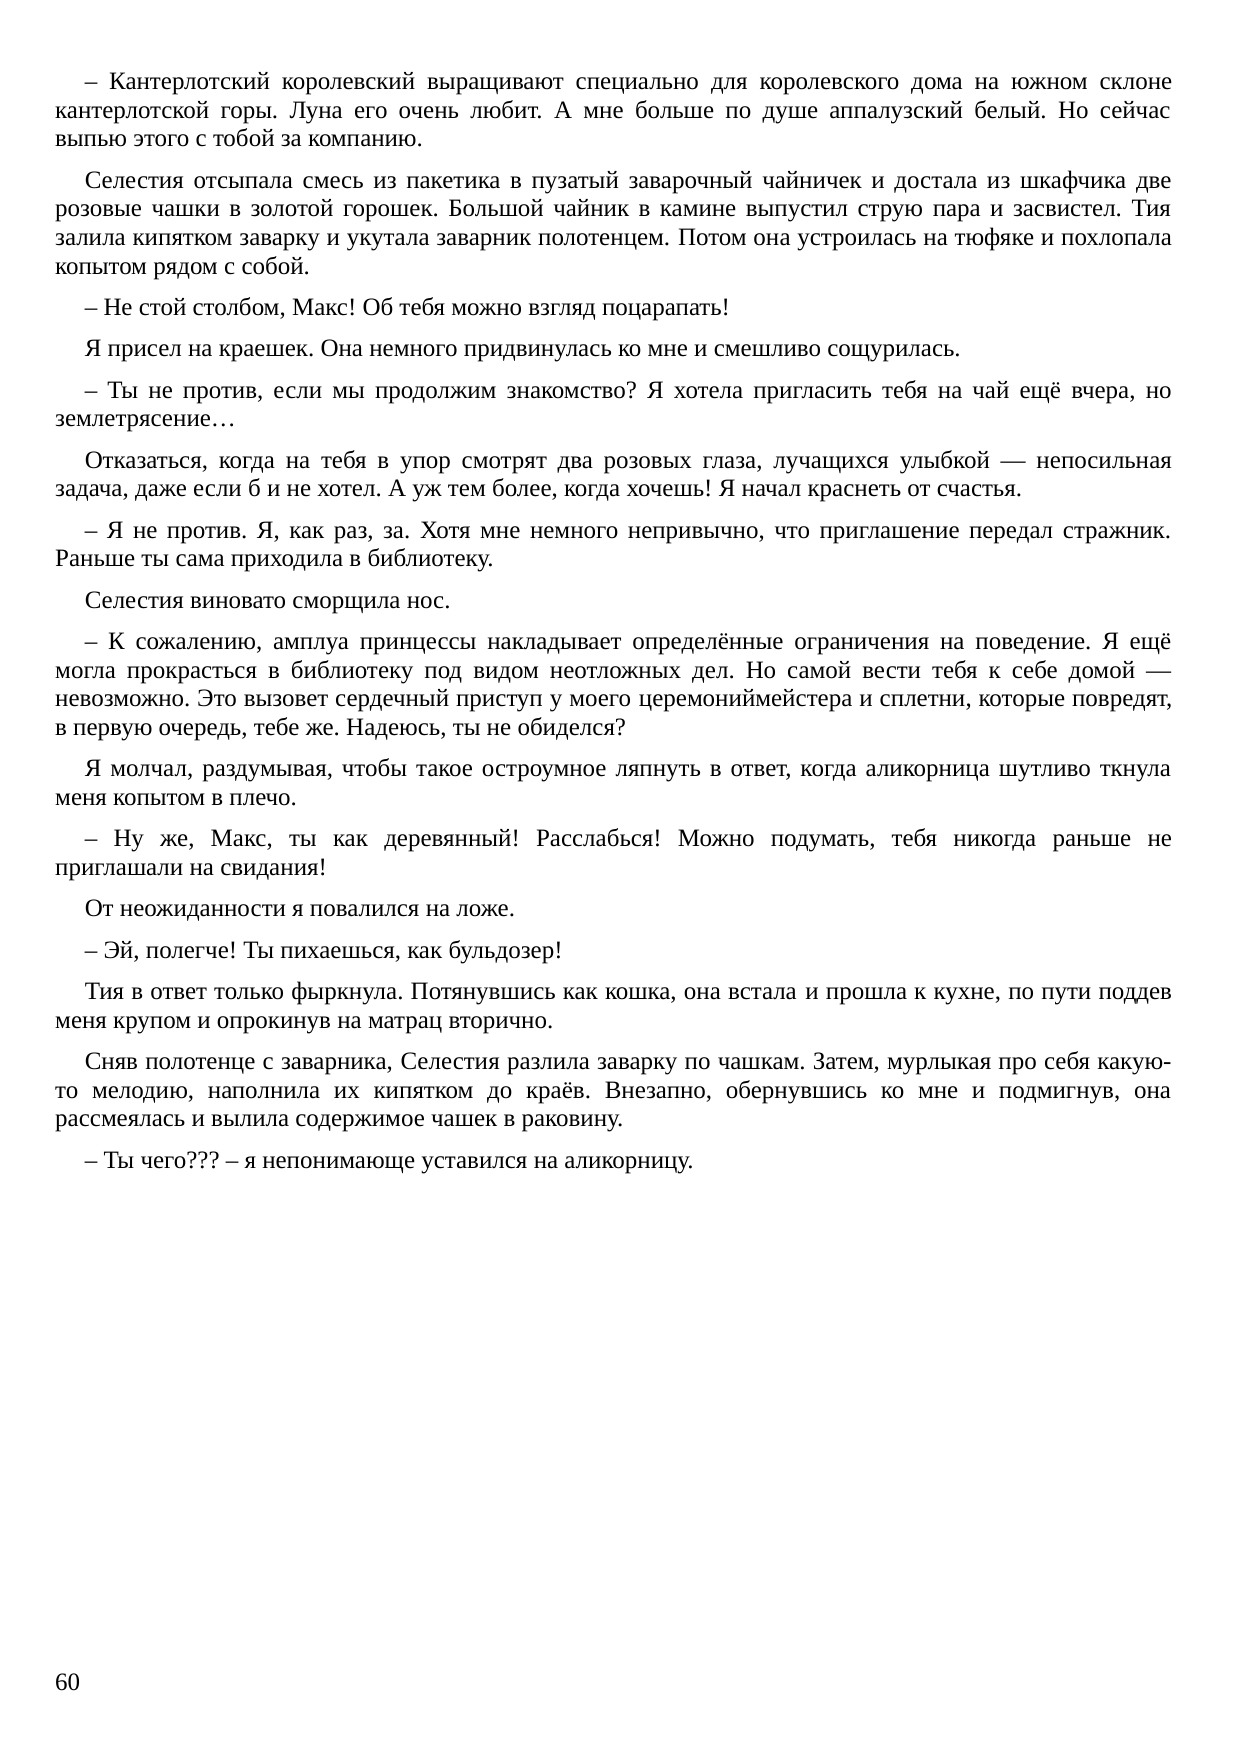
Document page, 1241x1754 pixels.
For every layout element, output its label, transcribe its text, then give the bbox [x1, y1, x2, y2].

text – Ну же, Макс, ты как деревянный! Расслабься! Можно подумать, тебя никогда раньше не приглашали на свидания! [55, 823, 1173, 881]
text – Кантерлотский королевский выращивают специально для королевского дома на южном склоне кантерлотской горы. Луна его очень любит. А мне больше по душе аппалузский белый. Но сейчас выпью этого с тобой за компанию. [55, 66, 1173, 152]
text Селестия виновато сморщила нос. [55, 585, 1173, 613]
text Я молчал, раздумывая, чтобы такое остроумное ляпнуть в ответ, когда аликорница шутливо ткнула меня копытом в плечо. [55, 753, 1173, 811]
text Тия в ответ только фыркнула. Потянувшись как кошка, она встала и прошла к кухне, по пути поддев меня крупом и опрокинув на матрац вторично. [55, 976, 1173, 1033]
text – Ты не против, если мы продолжим знакомство? Я хотела пригласить тебя на чай ещё вчера, но землетрясение… [55, 375, 1173, 432]
text – Ты чего??? – я непонимающе уставился на аликорницу. [55, 1145, 1173, 1173]
text – Эй, полегче! Ты пихаешься, как бульдозер! [55, 935, 1173, 963]
text От неожиданности я повалился на ложе. [55, 893, 1173, 922]
text Я присел на краешек. Она немного придвинулась ко мне и смешливо сощурилась. [55, 333, 1173, 362]
text – К сожалению, амплуа принцессы накладывает определённые ограничения на поведение. Я ещё могла прокрасться в библиотеку под видом неотложных дел. Но самой вести тебя к себе домой — невозможно. Это вызовет сердечный приступ у моего церемониймейстера и сплетни, которые повредят, в первую очередь, тебе же. Надеюсь, ты не обиделся? [55, 626, 1173, 741]
text Сняв полотенце с заварника, Селестия разлила заварку по чашкам. Затем, мурлыкая про себя какую-то мелодию, наполнила их кипятком до краёв. Внезапно, обернувшись ко мне и подмигнув, она рассмеялась и вылила содержимое чашек в раковину. [55, 1046, 1173, 1132]
text Отказаться, когда на тебя в упор смотрят два розовых глаза, лучащихся улыбкой — непосильная задача, даже если б и не хотел. А уж тем более, когда хочешь! Я начал краснеть от счастья. [55, 445, 1173, 502]
text Селестия отсыпала смесь из пакетика в пузатый заварочный чайничек и достала из шкафчика две розовые чашки в золотой горошек. Большой чайник в камине выпустил струю пара и засвистел. Тия залила кипятком заварку и укутала заварник полотенцем. Потом она устроилась на тюфяке и похлопала копытом рядом с собой. [55, 165, 1173, 280]
text – Я не против. Я, как раз, за. Хотя мне немного непривычно, что приглашение передал стражник. Раньше ты сама приходила в библиотеку. [55, 515, 1173, 572]
text – Не стой столбом, Макс! Об тебя можно взгляд поцарапать! [55, 292, 1173, 321]
